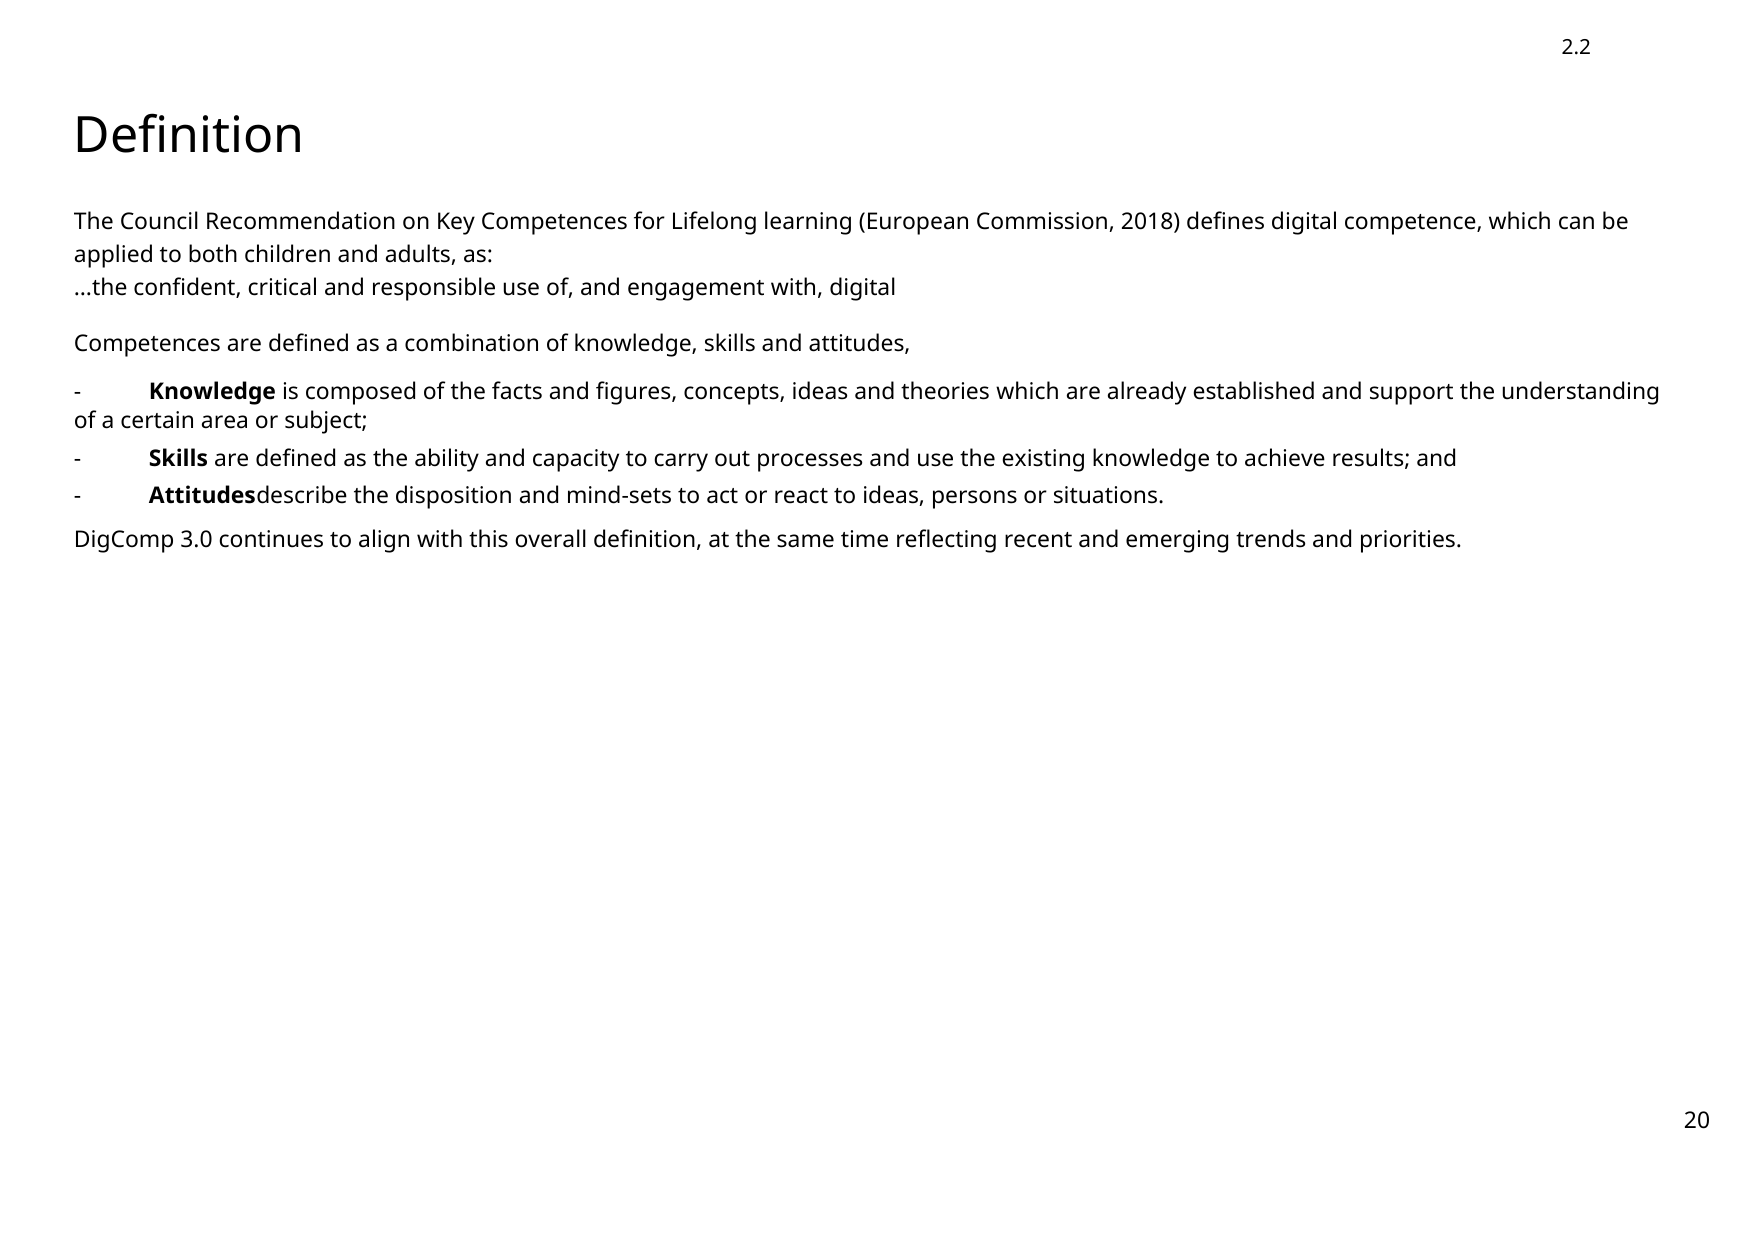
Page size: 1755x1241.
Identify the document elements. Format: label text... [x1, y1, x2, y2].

list Skills are defined as the ability and capacity to carry out processes and use the existing knowledge to achieve results; and [74, 442, 1671, 472]
text DigComp 3.0 continues to align with this overall definition, at the same time reflecting recent and emerging trends and priorities. [74, 523, 1671, 554]
text The Council Recommendation on Key Competences for Lifelong learning (European Commission, 2018) defines digital competence, which can be applied to both children and adults, as: [74, 205, 1671, 269]
text Competences are defined as a combination of knowledge, skills and attitudes, [74, 327, 1671, 358]
list Attitudesdescribe the disposition and mind-sets to act or react to ideas, persons or situations. [74, 479, 1671, 509]
list Knowledge is composed of the facts and figures, concepts, ideas and theories which are already established and support the understanding of a certain area or subject; [74, 376, 1671, 436]
subtitle Definition [74, 99, 1710, 168]
text …the confident, critical and responsible use of, and engagement with, digital [74, 270, 1710, 302]
